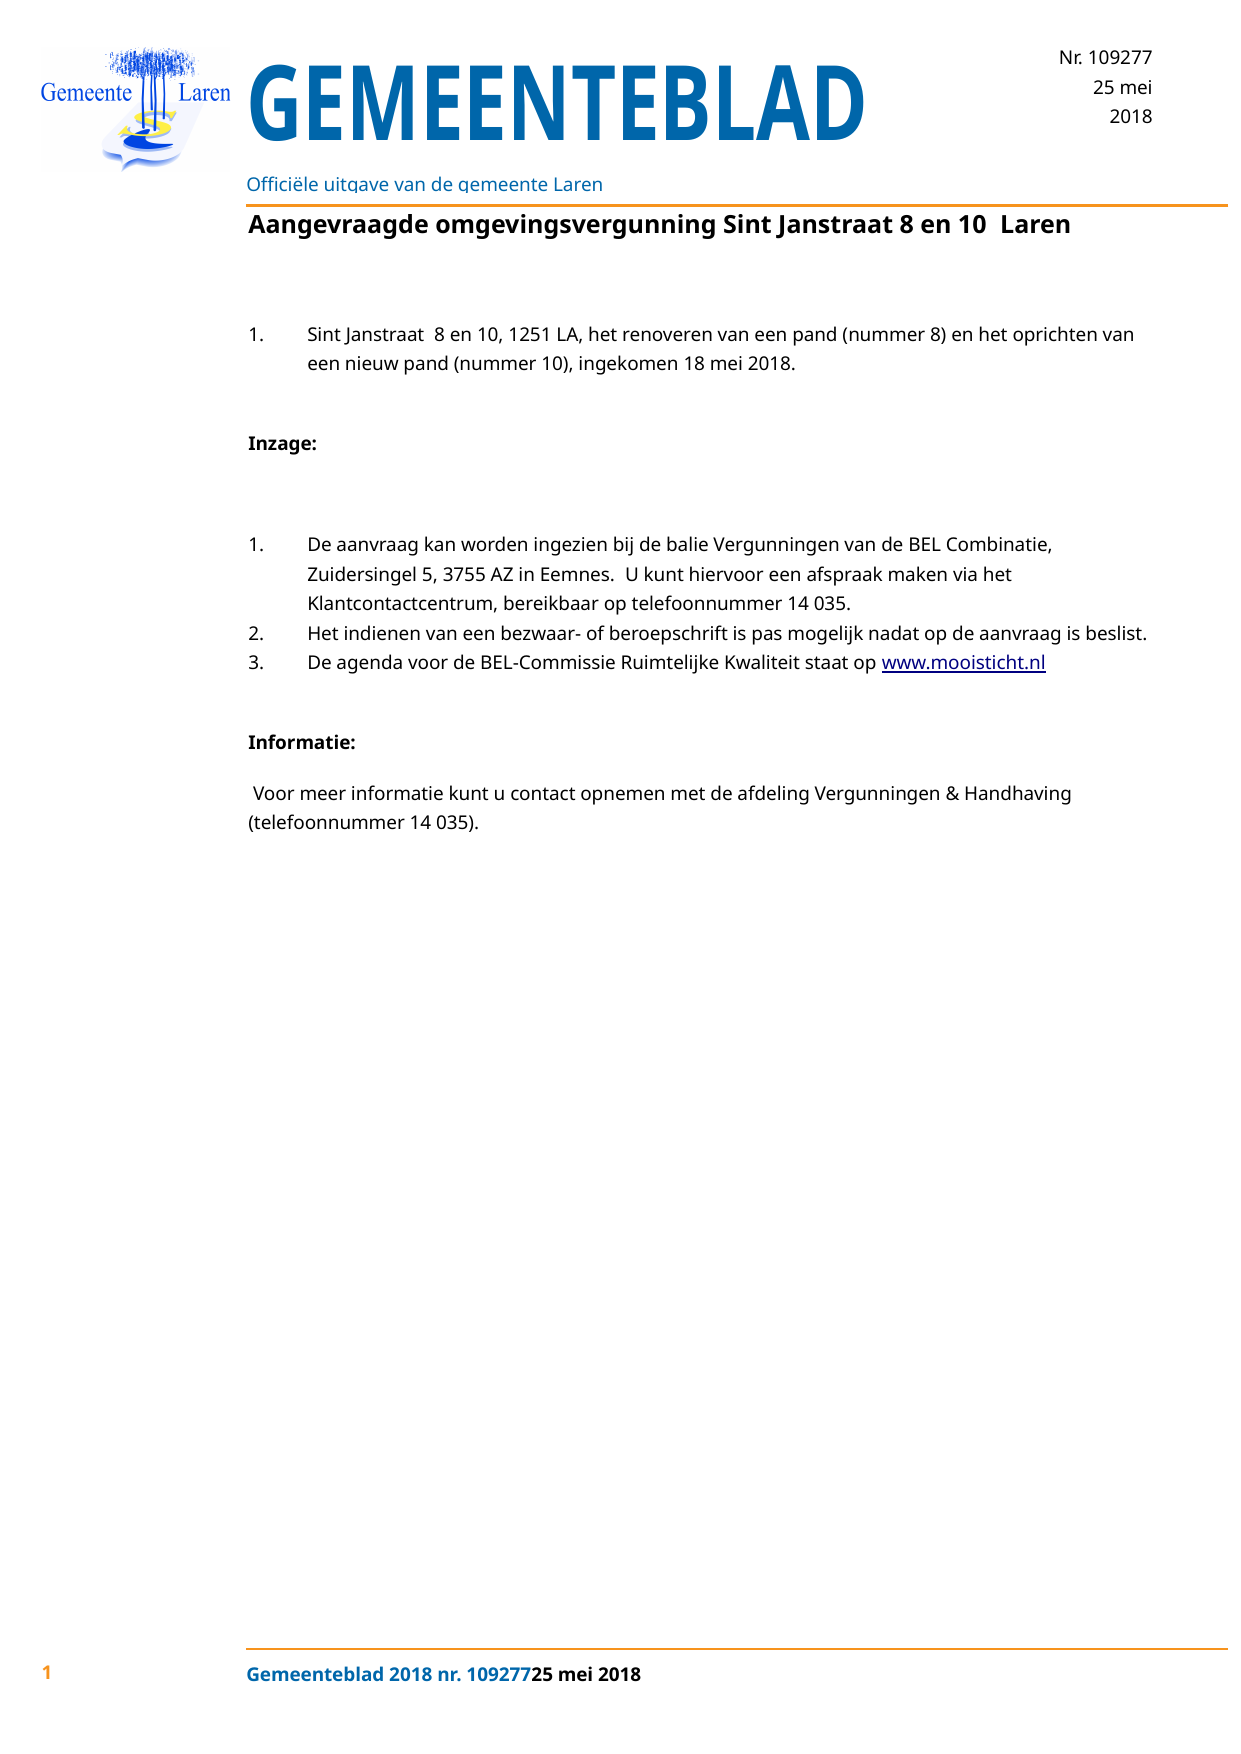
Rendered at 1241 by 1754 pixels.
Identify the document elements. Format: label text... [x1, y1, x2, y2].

text Aangevraagde omgevingsvergunning Sint Janstraat 8 en 10 Laren [248, 207, 1152, 241]
list De aanvraag kan worden ingezien bij de balie Vergunningen van de BEL Combinatie, Zuidersingel 5, 3755 AZ in Eemnes. U kunt hiervoor een afspraak maken via het Klantcontactcentrum, bereikbaar op telefoonnummer 14 035. [248, 531, 1152, 616]
list Het indienen van een bezwaar- of beroepschrift is pas mogelijk nadat op de aanvraag is beslist. [248, 620, 1152, 646]
text Informatie: [248, 729, 1152, 755]
text Inzage: [248, 430, 1152, 456]
list Sint Janstraat 8 en 10, 1251 LA, het renoveren van een pand (nummer 8) en het oprichten van een nieuw pand (nummer 10), ingekomen 18 mei 2018. [248, 321, 1152, 376]
text Voor meer informatie kunt u contact opnemen met de afdeling Vergunningen & Handhaving (telefoonnummer 14 035). [248, 780, 1152, 835]
picture [41, 47, 231, 172]
list De agenda voor de BEL-Commissie Ruimtelijke Kwaliteit staat op www.mooisticht.nl [248, 649, 1152, 675]
